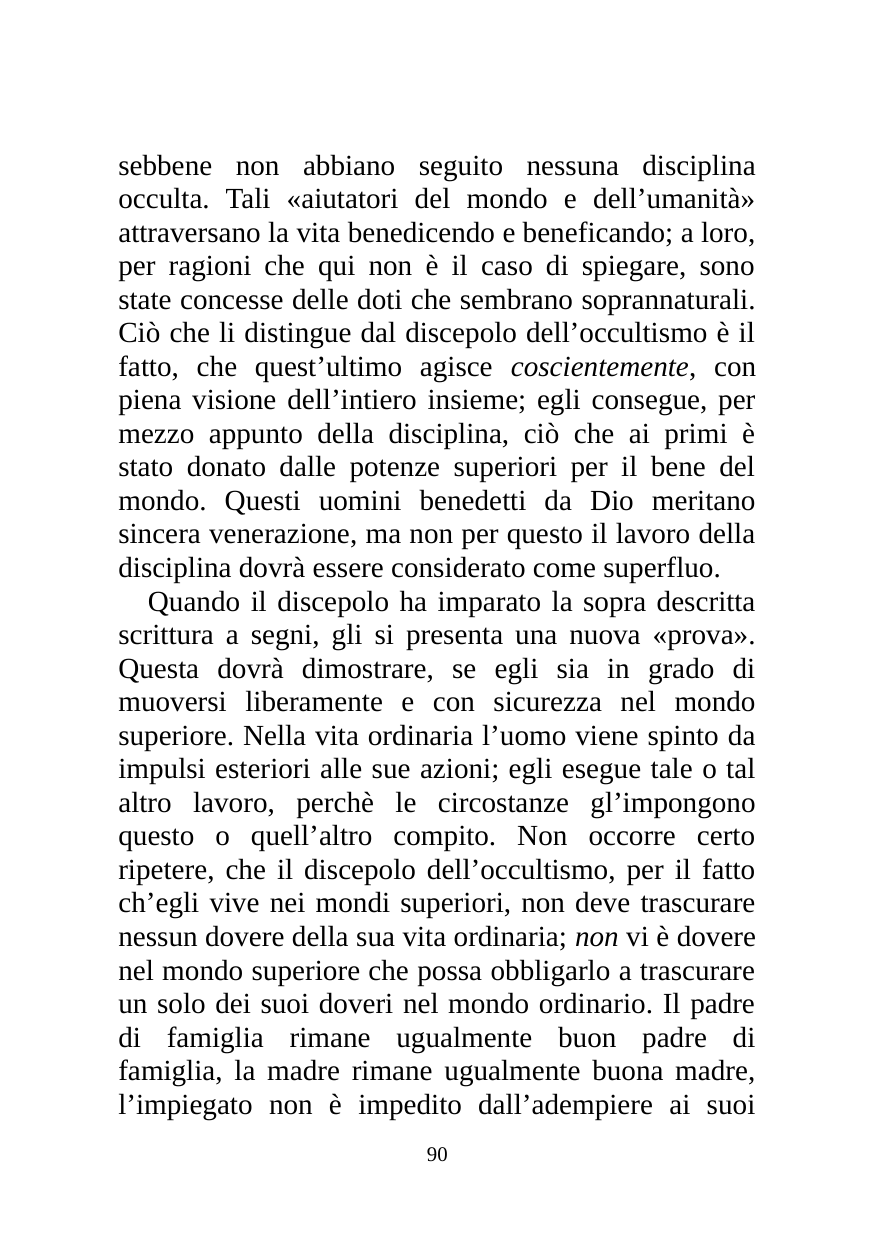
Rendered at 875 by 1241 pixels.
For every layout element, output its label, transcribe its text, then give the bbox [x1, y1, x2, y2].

text Quando il discepolo ha imparato la sopra descritta scrittura a segni, gli si presenta una nuova «prova». Questa dovrà dimostrare, se egli sia in grado di muoversi liberamente e con sicurezza nel mondo superiore. Nella vita ordinaria l’uomo viene spinto da impulsi esteriori alle sue azioni; egli esegue tale o tal altro lavoro, perchè le circostanze gl’impongono questo o quell’altro compito. Non occorre certo ripetere, che il discepolo dell’occultismo, per il fatto ch’egli vive nei mondi superiori, non deve trascurare nessun dovere della sua vita ordinaria; non vi è dovere nel mondo superiore che possa obbligarlo a trascurare un solo dei suoi doveri nel mondo ordinario. Il padre di famiglia rimane ugualmente buon padre di famiglia, la madre rimane ugualmente buona madre, l’impiegato non è impedito dall’adempiere ai suoi [118, 584, 756, 1120]
text sebbene non abbiano seguito nessuna disciplina occulta. Tali «aiutatori del mondo e dell’umanità» attraversano la vita benedicendo e beneficando; a loro, per ragioni che qui non è il caso di spiegare, sono state concesse delle doti che sembrano soprannaturali. Ciò che li distingue dal discepolo dell’occultismo è il fatto, che quest’ultimo agisce coscientemente, con piena visione dell’intiero insieme; egli consegue, per mezzo appunto della disciplina, ciò che ai primi è stato donato dalle potenze superiori per il bene del mondo. Questi uomini benedetti da Dio meritano sincera venerazione, ma non per questo il lavoro della disciplina dovrà essere considerato come superfluo. [118, 148, 756, 584]
